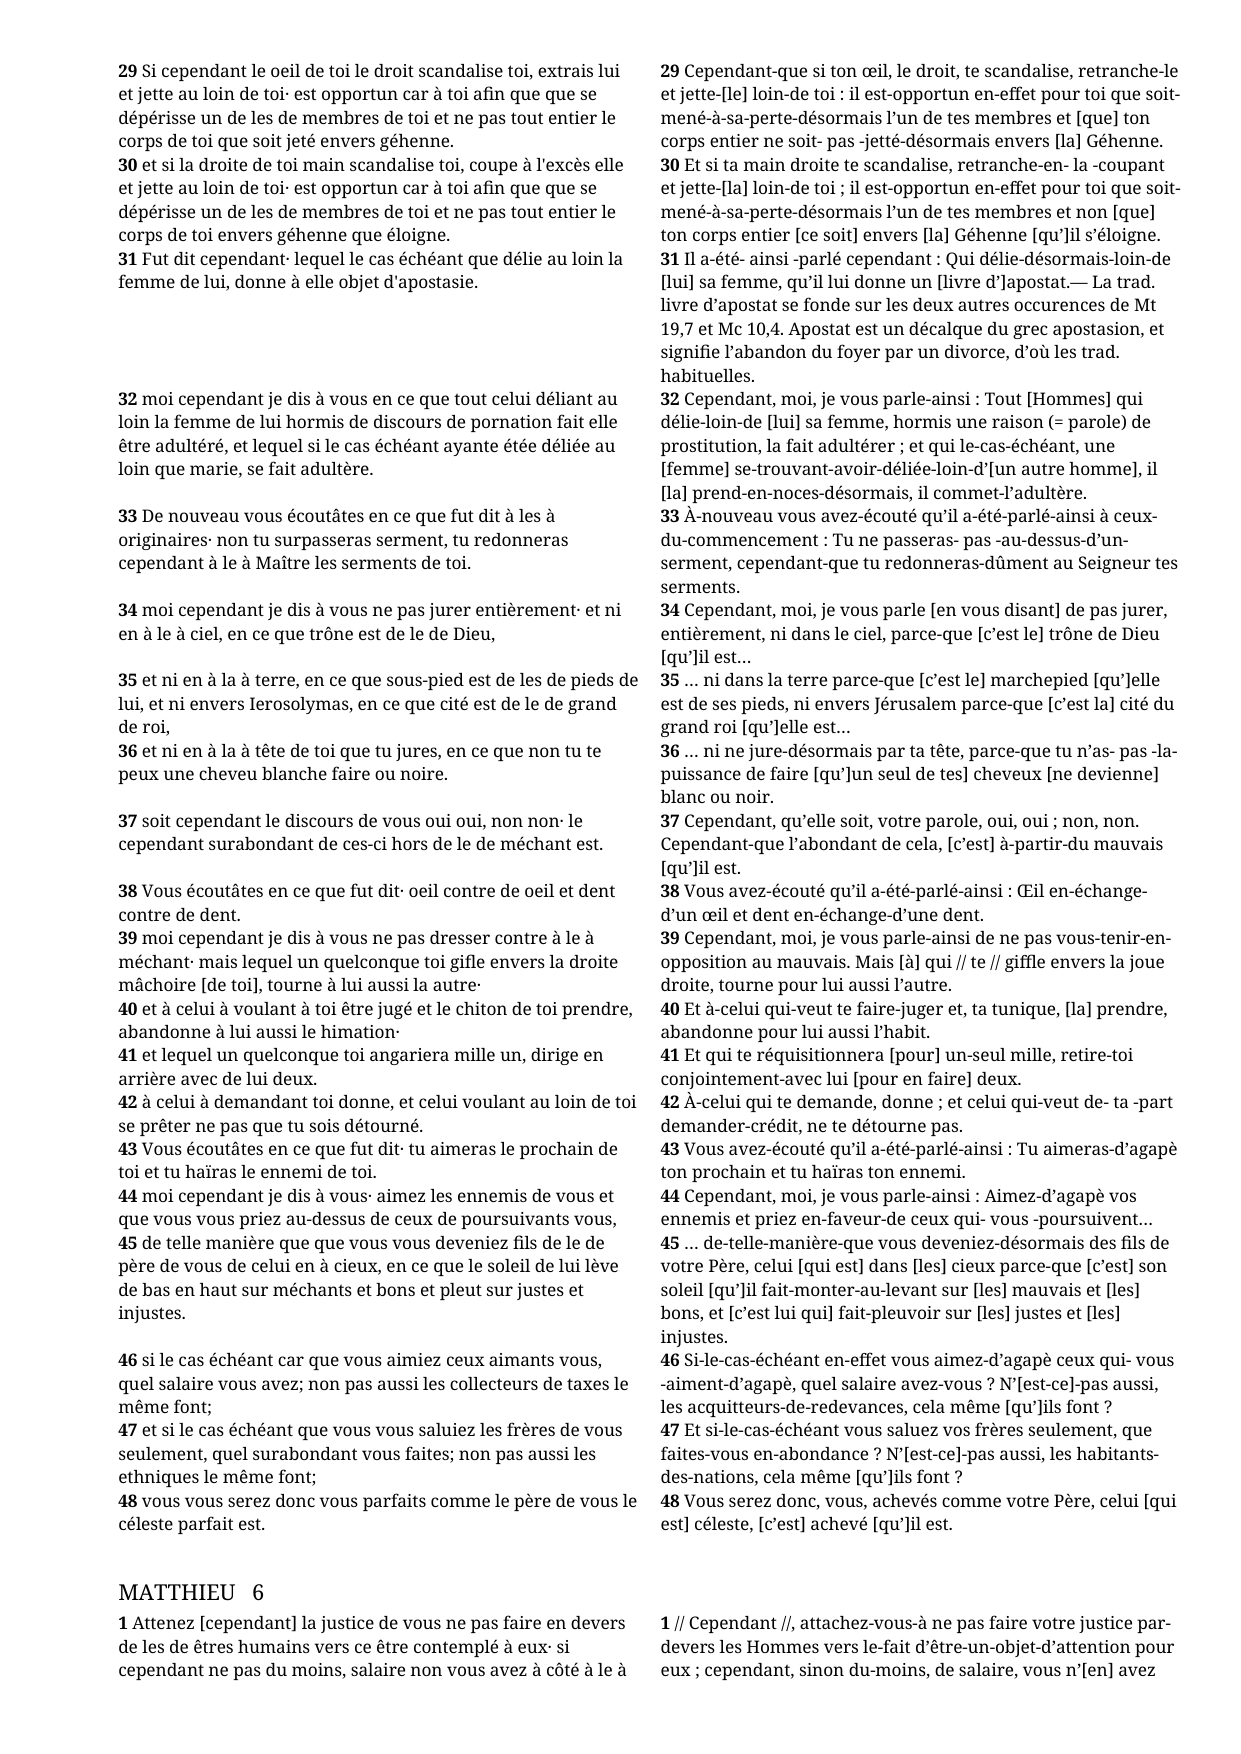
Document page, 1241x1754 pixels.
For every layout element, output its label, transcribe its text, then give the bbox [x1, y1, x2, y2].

table_cell 44 moi cependant je dis à vous· aimez les ennemis de vous et que vous vous priez au-dessus de ceux de poursuivants vous, [118, 1184, 639, 1231]
table_cell [639, 1348, 660, 1418]
table_cell 46 si le cas échéant car que vous aimiez ceux aimants vous, quel salaire vous avez; non pas aussi les collecteurs de taxes le même font; [118, 1348, 639, 1418]
table_cell [639, 1419, 660, 1489]
table_cell [639, 387, 660, 504]
table_cell 32 moi cependant je dis à vous en ce que tout celui déliant au loin la femme de lui hormis de discours de pornation fait elle être adultéré, et lequel si le cas échéant ayante étée déliée au loin que marie, se fait adultère. [118, 387, 639, 504]
table_cell 42 à celui à demandant toi donne, et celui voulant au loin de toi se prêter ne pas que tu sois détourné. [118, 1090, 639, 1137]
table_cell [639, 504, 660, 598]
table_cell 34 moi cependant je dis à vous ne pas jurer entièrement· et ni en à le à ciel, en ce que trône est de le de Dieu, [118, 598, 639, 668]
table_cell [639, 1090, 660, 1137]
table_cell 40 Et à-celui qui-veut te faire-juger et, ta tunique, [la] prendre, abandonne pour lui aussi l’habit. [660, 997, 1181, 1043]
table_cell 41 Et qui te réquisitionnera [pour] un-seul mille, retire-toi conjointement-avec lui [pour en faire] deux. [660, 1044, 1181, 1090]
table_cell [639, 669, 660, 739]
table_cell [639, 1044, 660, 1090]
table_cell [639, 1184, 660, 1231]
table_cell 42 À-celui qui te demande, donne ; et celui qui-veut de- ta -part demander-crédit, ne te détourne pas. [660, 1090, 1181, 1137]
table_cell [639, 879, 660, 926]
table_cell 45 … de-telle-manière-que vous deveniez-désormais des fils de votre Père, celui [qui est] dans [les] cieux parce-que [c’est] son soleil [qu’]il fait-monter-au-levant sur [les] mauvais et [les] bons, et [c’est lui qui] fait-pleuvoir sur [les] justes et [les] injustes. [660, 1231, 1181, 1348]
text MATTHIEU 6 [118, 1577, 1181, 1607]
table_cell 34 Cependant, moi, je vous parle [en vous disant] de pas jurer, entièrement, ni dans le ciel, parce-que [c’est le] trône de Dieu [qu’]il est… [660, 598, 1181, 668]
table_cell 29 Si cependant le oeil de toi le droit scandalise toi, extrais lui et jette au loin de toi· est opportun car à toi afin que que se dépérisse un de les de membres de toi et ne pas tout entier le corps de toi que soit jeté envers géhenne. [118, 59, 639, 153]
table_cell 33 À-nouveau vous avez-écouté qu’il a-été-parlé-ainsi à ceux-du-commencement : Tu ne passeras- pas -au-dessus-d’un-serment, cependant-que tu redonneras-dûment au Seigneur tes serments. [660, 504, 1181, 598]
table_cell 38 Vous avez-écouté qu’il a-été-parlé-ainsi : Œil en-échange-d’un œil et dent en-échange-d’une dent. [660, 879, 1181, 926]
table_cell [639, 59, 660, 153]
table_cell 38 Vous écoutâtes en ce que fut dit· oeil contre de oeil et dent contre de dent. [118, 879, 639, 926]
table_header 1 // Cependant //, attachez-vous-à ne pas faire votre justice par-devers les Hommes vers le-fait d’être-un-objet-d’attention pour eux ; cependant, sinon du-moins, de salaire, vous n’[en] avez pas auprès de votre Père, celui [qui est] dans les cieux. [660, 1611, 1181, 1682]
table_cell [639, 1489, 660, 1536]
table_cell 45 de telle manière que que vous vous deveniez fils de le de père de vous de celui en à cieux, en ce que le soleil de lui lève de bas en haut sur méchants et bons et pleut sur justes et injustes. [118, 1231, 639, 1348]
table_cell 30 et si la droite de toi main scandalise toi, coupe à l'excès elle et jette au loin de toi· est opportun car à toi afin que que se dépérisse un de les de membres de toi et ne pas tout entier le corps de toi envers géhenne que éloigne. [118, 153, 639, 247]
table_cell 37 Cependant, qu’elle soit, votre parole, oui, oui ; non, non. Cependant-que l’abondant de cela, [c’est] à-partir-du mauvais [qu’]il est. [660, 809, 1181, 879]
table_cell 47 et si le cas échéant que vous vous saluiez les frères de vous seulement, quel surabondant vous faites; non pas aussi les ethniques le même font; [118, 1419, 639, 1489]
table_cell 32 Cependant, moi, je vous parle-ainsi : Tout [Hommes] qui délie-loin-de [lui] sa femme, hormis une raison (= parole) de prostitution, la fait adultérer ; et qui le-cas-échéant, une [femme] se-trouvant-avoir-déliée-loin-d’[un autre homme], il [la] prend-en-noces-désormais, il commet-l’adultère. [660, 387, 1181, 504]
table_cell [639, 1231, 660, 1348]
table_cell 35 et ni en à la à terre, en ce que sous-pied est de les de pieds de lui, et ni envers Ierosolymas, en ce que cité est de le de grand de roi, [118, 669, 639, 739]
table_cell 44 Cependant, moi, je vous parle-ainsi : Aimez-d’agapè vos ennemis et priez en-faveur-de ceux qui- vous -poursuivent… [660, 1184, 1181, 1231]
table_cell 36 … ni ne jure-désormais par ta tête, parce-que tu n’as- pas -la-puissance de faire [qu’]un seul de tes] cheveux [ne devienne] blanc ou noir. [660, 739, 1181, 809]
table_cell 47 Et si-le-cas-échéant vous saluez vos frères seulement, que faites-vous en-abondance ? N’[est-ce]-pas aussi, les habitants-des-nations, cela même [qu’]ils font ? [660, 1419, 1181, 1489]
table_cell 39 moi cependant je dis à vous ne pas dresser contre à le à méchant· mais lequel un quelconque toi gifle envers la droite mâchoire [de toi], tourne à lui aussi la autre· [118, 926, 639, 997]
table_cell 40 et à celui à voulant à toi être jugé et le chiton de toi prendre, abandonne à lui aussi le himation· [118, 997, 639, 1043]
table_cell [639, 1137, 660, 1184]
table_cell [639, 153, 660, 247]
table_cell 39 Cependant, moi, je vous parle-ainsi de ne pas vous-tenir-en-opposition au mauvais. Mais [à] qui // te // giffle envers la joue droite, tourne pour lui aussi l’autre. [660, 926, 1181, 997]
table_cell 43 Vous avez-écouté qu’il a-été-parlé-ainsi : Tu aimeras-d’agapè ton prochain et tu haïras ton ennemi. [660, 1137, 1181, 1184]
table_cell 48 vous vous serez donc vous parfaits comme le père de vous le céleste parfait est. [118, 1489, 639, 1536]
table_cell 29 Cependant-que si ton œil, le droit, te scandalise, retranche-le et jette-[le] loin-de toi : il est-opportun en-effet pour toi que soit-mené-à-sa-perte-désormais l’un de tes membres et [que] ton corps entier ne soit- pas -jetté-désormais envers [la] Géhenne. [660, 59, 1181, 153]
table_header [639, 1611, 660, 1682]
table_cell 31 Fut dit cependant· lequel le cas échéant que délie au loin la femme de lui, donne à elle objet d'apostasie. [118, 247, 639, 387]
table_cell 31 Il a-été- ainsi -parlé cependant : Qui délie-désormais-loin-de [lui] sa femme, qu’il lui donne un [livre d’]apostat.— La trad. livre d’apostat se fonde sur les deux autres occurences de Mt 19,7 et Mc 10,4. Apostat est un décalque du grec apostasion, et signifie l’abandon du foyer par un divorce, d’où les trad. habituelles. [660, 247, 1181, 387]
table_cell 48 Vous serez donc, vous, achevés comme votre Père, celui [qui est] céleste, [c’est] achevé [qu’]il est. [660, 1489, 1181, 1536]
table_cell [639, 739, 660, 809]
table_cell 43 Vous écoutâtes en ce que fut dit· tu aimeras le prochain de toi et tu haïras le ennemi de toi. [118, 1137, 639, 1184]
table_cell 36 et ni en à la à tête de toi que tu jures, en ce que non tu te peux une cheveu blanche faire ou noire. [118, 739, 639, 809]
table_header 1 Attenez [cependant] la justice de vous ne pas faire en devers de les de êtres humains vers ce être contemplé à eux· si cependant ne pas du moins, salaire non vous avez à côté à le à père de vous à celui en à les à cieux. [118, 1611, 639, 1682]
table_cell [639, 598, 660, 668]
table_cell 30 Et si ta main droite te scandalise, retranche-en- la -coupant et jette-[la] loin-de toi ; il est-opportun en-effet pour toi que soit-mené-à-sa-perte-désormais l’un de tes membres et non [que] ton corps entier [ce soit] envers [la] Géhenne [qu’]il s’éloigne. [660, 153, 1181, 247]
table_cell [639, 997, 660, 1043]
table_cell 35 … ni dans la terre parce-que [c’est le] marchepied [qu’]elle est de ses pieds, ni envers Jérusalem parce-que [c’est la] cité du grand roi [qu’]elle est… [660, 669, 1181, 739]
table_cell 37 soit cependant le discours de vous oui oui, non non· le cependant surabondant de ces-ci hors de le de méchant est. [118, 809, 639, 879]
table_cell [639, 926, 660, 997]
table_cell 33 De nouveau vous écoutâtes en ce que fut dit à les à originaires· non tu surpasseras serment, tu redonneras cependant à le à Maître les serments de toi. [118, 504, 639, 598]
table_cell 46 Si-le-cas-échéant en-effet vous aimez-d’agapè ceux qui- vous -aiment-d’agapè, quel salaire avez-vous ? N’[est-ce]-pas aussi, les acquitteurs-de-redevances, cela même [qu’]ils font ? [660, 1348, 1181, 1418]
table_cell 41 et lequel un quelconque toi angariera mille un, dirige en arrière avec de lui deux. [118, 1044, 639, 1090]
table_cell [639, 809, 660, 879]
table_cell [639, 247, 660, 387]
